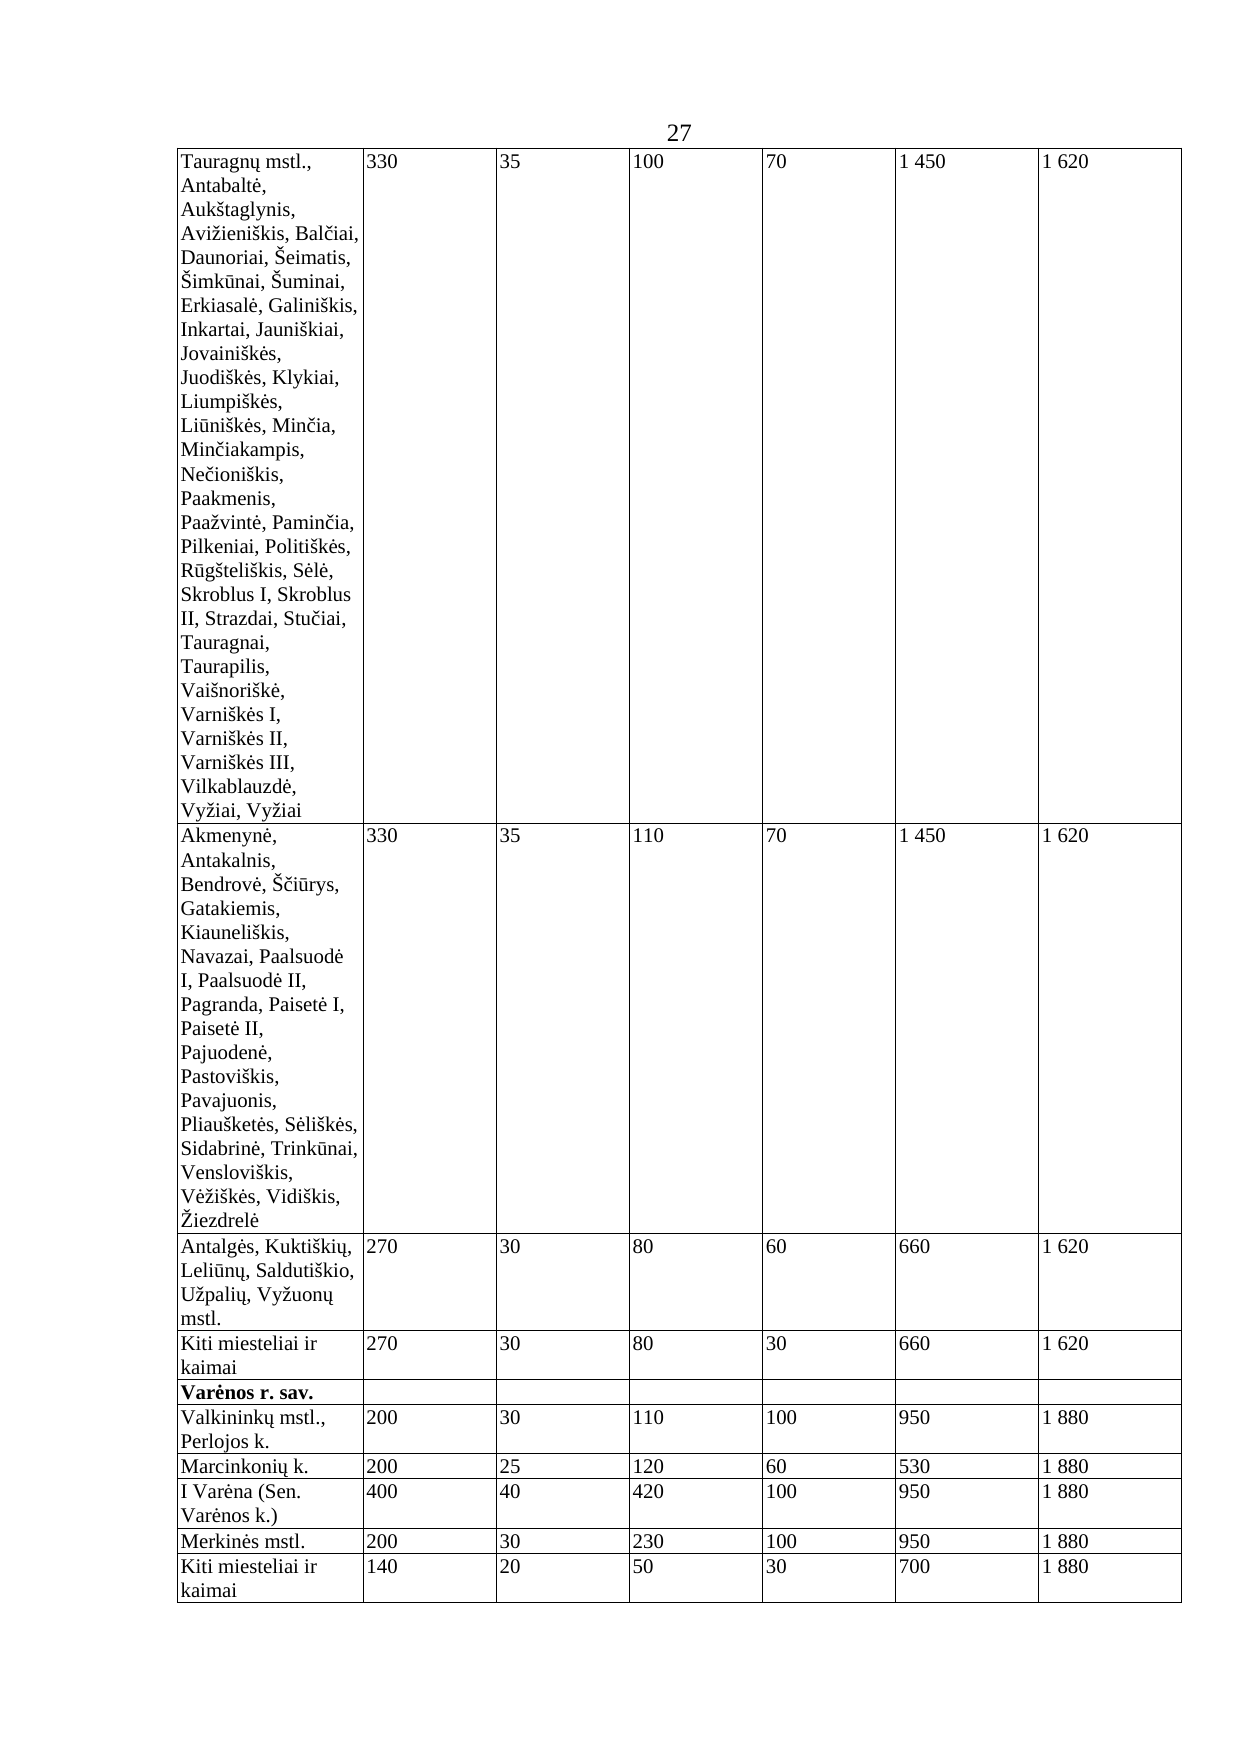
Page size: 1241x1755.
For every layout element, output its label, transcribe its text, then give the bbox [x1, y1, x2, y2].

table_cell 30 [763, 1331, 895, 1379]
table_cell Akmenynė, Antakalnis, Bendrovė, Ščiūrys, Gatakiemis, Kiauneliškis, Navazai, Paalsuodė I, Paalsuodė II, Pagranda, Paisetė I, Paisetė II, Pajuodenė, Pastoviškis, Pavajuonis, Pliaušketės, Sėliškės, Sidabrinė, Trinkūnai, Vensloviškis, Vėžiškės, Vidiškis, Žiezdrelė [178, 824, 363, 1232]
table_cell 70 [763, 149, 895, 822]
table_cell 100 [763, 1479, 895, 1527]
table_cell 20 [497, 1554, 629, 1602]
table_cell 1 880 [1039, 1454, 1181, 1478]
table_cell 230 [630, 1529, 762, 1553]
table_cell [497, 1380, 629, 1404]
table_cell 70 [763, 824, 895, 1232]
table_cell 100 [763, 1405, 895, 1453]
table_cell 35 [497, 149, 629, 822]
table_cell 30 [763, 1554, 895, 1602]
table_cell [763, 1380, 895, 1404]
table_cell Kiti miesteliai ir kaimai [178, 1331, 363, 1379]
table_cell [1039, 1380, 1181, 1404]
table_cell 330 [364, 824, 496, 1232]
table_cell 400 [364, 1479, 496, 1527]
table_cell 200 [364, 1405, 496, 1453]
table_cell 1 620 [1039, 1234, 1181, 1330]
table_cell 25 [497, 1454, 629, 1478]
table_cell 660 [896, 1234, 1038, 1330]
table_cell 1 880 [1039, 1529, 1181, 1553]
table_cell 80 [630, 1331, 762, 1379]
table_cell 950 [896, 1479, 1038, 1527]
table_cell Tauragnų mstl., Antabaltė, Aukštaglynis, Avižieniškis, Balčiai, Daunoriai, Šeimatis, Šimkūnai, Šuminai, Erkiasalė, Galiniškis, Inkartai, Jauniškiai, Jovainiškės, Juodiškės, Klykiai, Liumpiškės, Liūniškės, Minčia, Minčiakampis, Nečioniškis, Paakmenis, Paažvintė, Paminčia, Pilkeniai, Politiškės, Rūgšteliškis, Sėlė, Skroblus I, Skroblus II, Strazdai, Stučiai, Tauragnai, Taurapilis, Vaišnoriškė, Varniškės I, Varniškės II, Varniškės III, Vilkablauzdė, Vyžiai, Vyžiai [178, 149, 363, 822]
table_cell 110 [630, 1405, 762, 1453]
table_cell 140 [364, 1554, 496, 1602]
table_cell Antalgės, Kuktiškių, Leliūnų, Saldutiškio, Užpalių, Vyžuonų mstl. [178, 1234, 363, 1330]
table_cell 1 880 [1039, 1479, 1181, 1527]
table_cell 200 [364, 1454, 496, 1478]
table_cell 30 [497, 1331, 629, 1379]
table_cell 950 [896, 1529, 1038, 1553]
table_cell 1 450 [896, 149, 1038, 822]
table_cell [896, 1380, 1038, 1404]
table_cell 1 880 [1039, 1405, 1181, 1453]
table_cell 1 620 [1039, 149, 1181, 822]
table_cell Kiti miesteliai ir kaimai [178, 1554, 363, 1602]
table_cell 530 [896, 1454, 1038, 1478]
table_cell Merkinės mstl. [178, 1529, 363, 1553]
table_cell 270 [364, 1331, 496, 1379]
table_cell 100 [763, 1529, 895, 1553]
table_cell 270 [364, 1234, 496, 1330]
table_cell 1 620 [1039, 824, 1181, 1232]
table_cell 700 [896, 1554, 1038, 1602]
table_cell 1 620 [1039, 1331, 1181, 1379]
table_cell 950 [896, 1405, 1038, 1453]
table_cell 100 [630, 149, 762, 822]
table_cell I Varėna (Sen. Varėnos k.) [178, 1479, 363, 1527]
table_cell 50 [630, 1554, 762, 1602]
table_cell 35 [497, 824, 629, 1232]
table_cell 30 [497, 1405, 629, 1453]
table_cell 200 [364, 1529, 496, 1553]
table_cell [630, 1380, 762, 1404]
table_cell 80 [630, 1234, 762, 1330]
table_cell 1 450 [896, 824, 1038, 1232]
table_cell 1 880 [1039, 1554, 1181, 1602]
table_cell 30 [497, 1234, 629, 1330]
table_cell Marcinkonių k. [178, 1454, 363, 1478]
table_cell 660 [896, 1331, 1038, 1379]
table_cell Valkininkų mstl., Perlojos k. [178, 1405, 363, 1453]
table_cell 30 [497, 1529, 629, 1553]
table_cell [364, 1380, 496, 1404]
table_cell 330 [364, 149, 496, 822]
table_cell Varėnos r. sav. [178, 1380, 363, 1404]
table_cell 110 [630, 824, 762, 1232]
table_cell 60 [763, 1234, 895, 1330]
table_cell 60 [763, 1454, 895, 1478]
table_cell 420 [630, 1479, 762, 1527]
table_cell 40 [497, 1479, 629, 1527]
table_cell 120 [630, 1454, 762, 1478]
